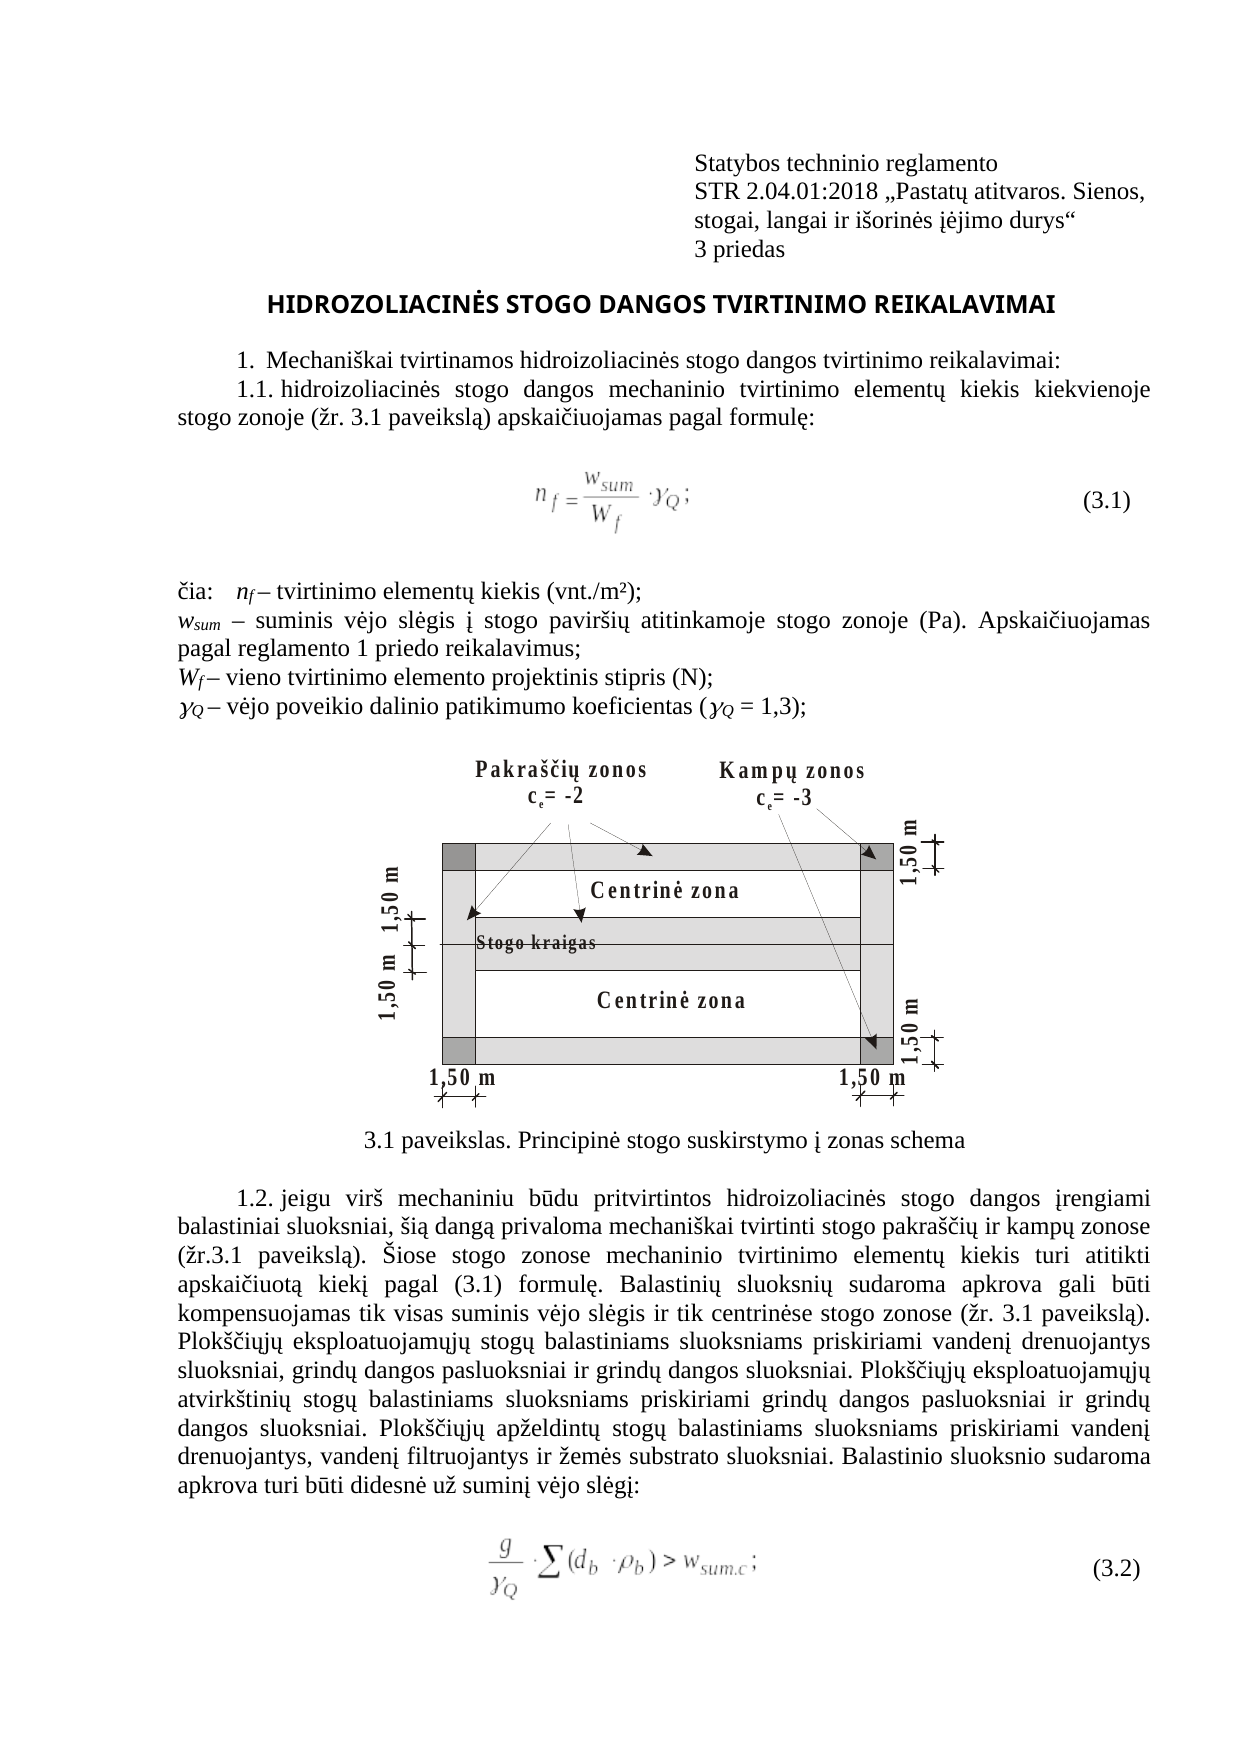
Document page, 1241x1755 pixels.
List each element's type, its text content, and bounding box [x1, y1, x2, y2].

text 3 priedas [694, 234, 1152, 263]
subtitle Hidrozoliacinės stogo dangos tvirtinimo Reikalavimai [177, 287, 1152, 321]
text 1.1. hidroizoliacinės stogo dangos mechaninio tvirtinimo elementų kiekis kiekvienoje stogo zonoje (žr. 3.1 paveikslą) apskaičiuojamas pagal formulę: [177, 374, 1152, 431]
text čia: nf – tvirtinimo elementų kiekis (vnt./m²); [177, 576, 1152, 605]
table_header (3.1) [1047, 460, 1142, 576]
text STR 2.04.01:2018 „Pastatų atitvaros. Sienos, stogai, langai ir išorinės įėjimo durys“ [694, 176, 1152, 234]
table_header [177, 1528, 1069, 1611]
table_header (3.2) [1069, 1528, 1152, 1611]
text Wf – vieno tvirtinimo elemento projektinis stipris (N); [177, 662, 1152, 691]
text wsum – suminis vėjo slėgis į stogo paviršių atitinkamoje stogo zonoje (Pa). Apskaičiuojamas pagal reglamento 1 priedo reikalavimus; [177, 605, 1152, 662]
table_header [177, 460, 1047, 576]
text 3.1 paveikslas. Principinė stogo suskirstymo į zonas schema [177, 1125, 1152, 1154]
text 1.2. jeigu virš mechaniniu būdu pritvirtintos hidroizoliacinės stogo dangos įrengiami balastiniai sluoksniai, šią dangą privaloma mechaniškai tvirtinti stogo pakraščių ir kampų zonose (žr.3.1 paveikslą). Šiose stogo zonose mechaninio tvirtinimo elementų kiekis turi atitikti apskaičiuotą kiekį pagal (3.1) formulę. Balastinių sluoksnių sudaroma apkrova gali būti kompensuojamas tik visas suminis vėjo slėgis ir tik centrinėse stogo zonose (žr. 3.1 paveikslą). Plokščiųjų eksploatuojamųjų stogų balastiniams sluoksniams priskiriami vandenį drenuojantys sluoksniai, grindų dangos pasluoksniai ir grindų dangos sluoksniai. Plokščiųjų eksploatuojamųjų atvirkštinių stogų balastiniams sluoksniams priskiriami grindų dangos pasluoksniai ir grindų dangos sluoksniai. Plokščiųjų apželdintų stogų balastiniams sluoksniams priskiriami vandenį drenuojantys, vandenį filtruojantys ir žemės substrato sluoksniai. Balastinio sluoksnio sudaroma apkrova turi būti didesnė už suminį vėjo slėgį: [177, 1183, 1152, 1499]
text Statybos techninio reglamento [694, 148, 1152, 176]
text Q – vėjo poveikio dalinio patikimumo koeficientas (Q = 1,3); [177, 691, 1152, 720]
text 1. Mechaniškai tvirtinamos hidroizoliacinės stogo dangos tvirtinimo reikalavimai: [236, 345, 1152, 374]
